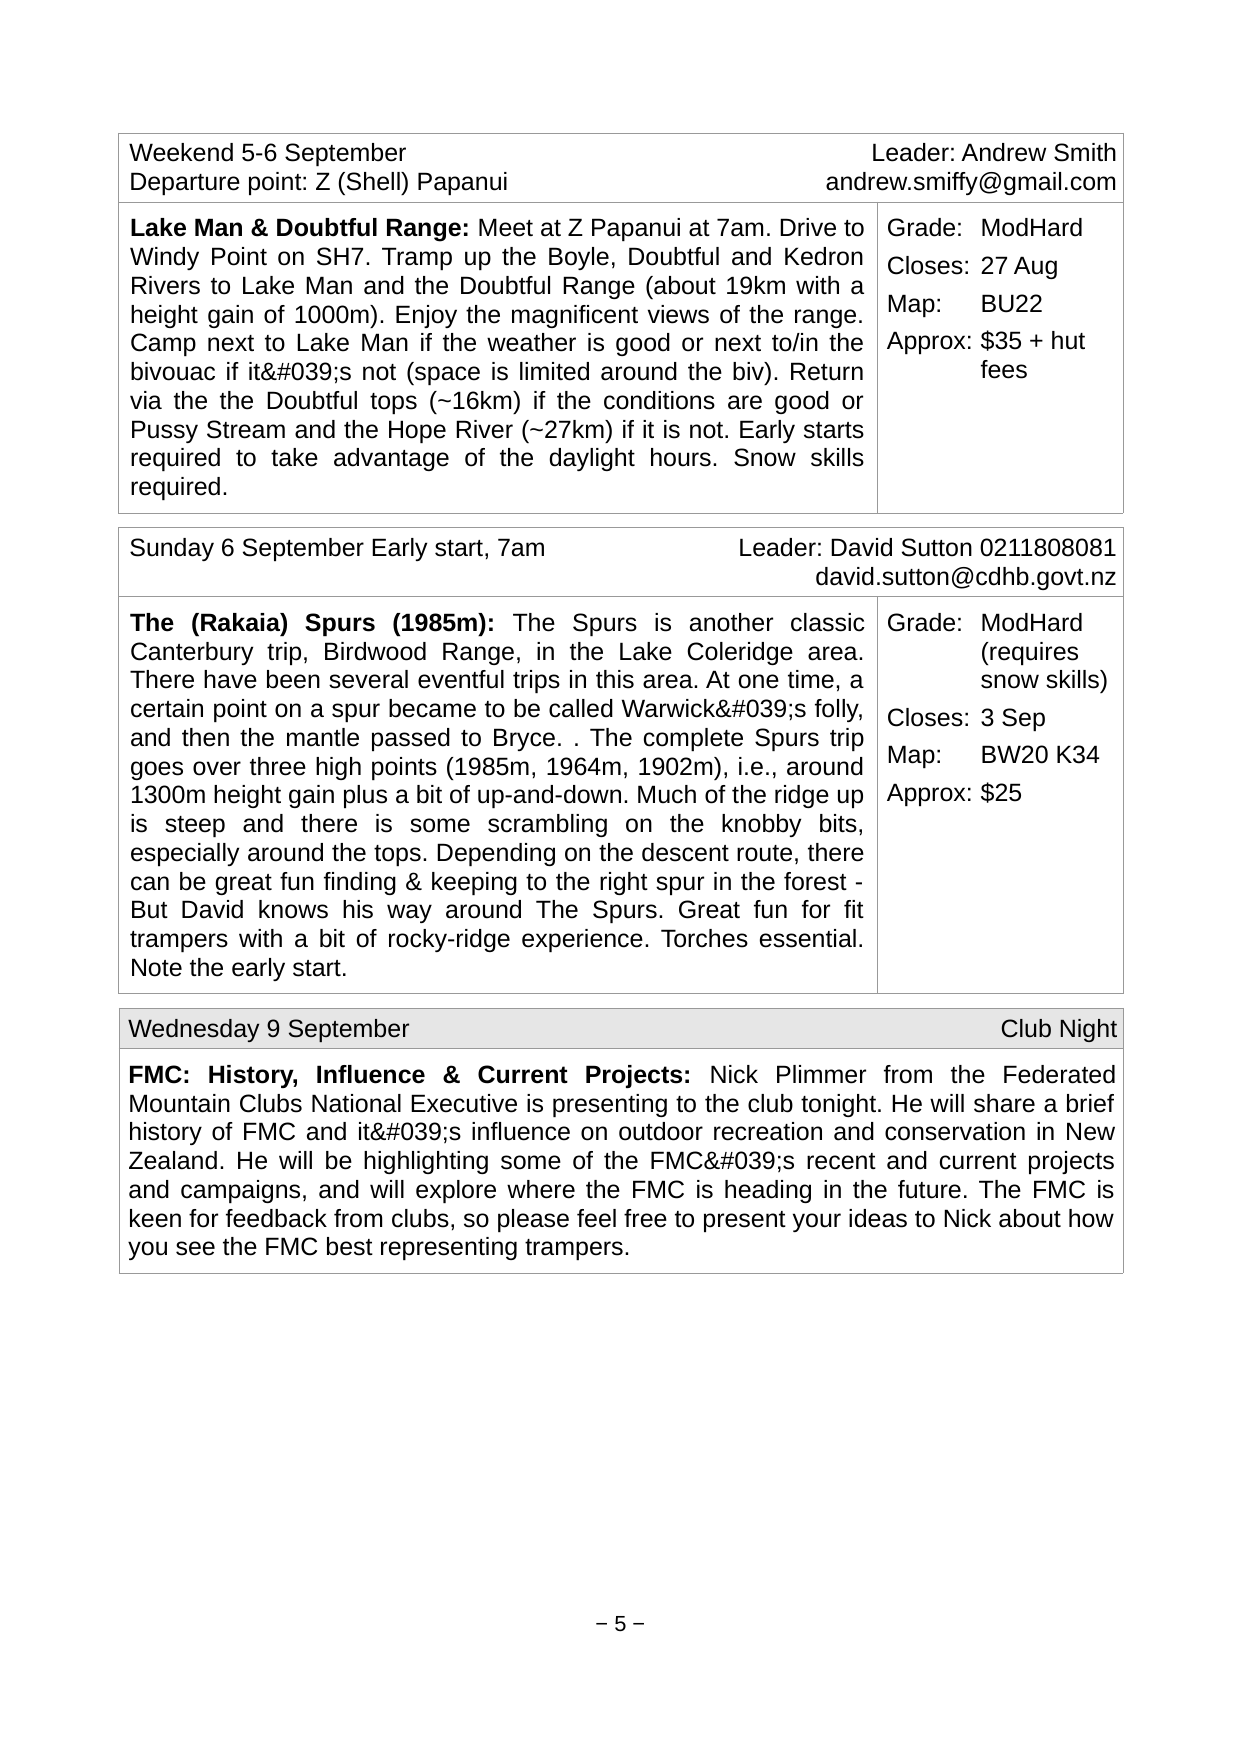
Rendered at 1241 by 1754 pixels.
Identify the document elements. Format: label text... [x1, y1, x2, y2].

table_header Wednesday 9 September [120, 1009, 525, 1048]
table_cell Lake Man & Doubtful Range: Meet at Z Papanui at 7am. Drive to Windy Point on SH7. Tramp up the Boyle, Doubtful and Kedron Rivers to Lake Man and the Doubtful Range (about 19km with a height gain of 1000m). Enjoy the magnificent views of the range. Camp next to Lake Man if the weather is good or next to/in the bivouac if it&#039;s not (space is limited around the biv). Return via the the Doubtful tops (~16km) if the conditions are good or Pussy Stream and the Hope River (~27km) if it is not. Early starts required to take advantage of the daylight hours. Snow skills required. [119, 203, 877, 512]
table_cell Grade: ModHard (requires snow skills) Closes: 3 Sep Map: BW20 K34 Approx: $25 [878, 597, 1123, 993]
table_header Weekend 5-6 September Departure point: Z (Shell) Papanui [119, 134, 652, 202]
table_header Leader: Andrew Smith andrew.smiffy@gmail.com [653, 134, 1123, 202]
table_cell Grade: ModHard Closes: 27 Aug Map: BU22 Approx: $35 + hut fees [878, 203, 1123, 512]
table_cell The (Rakaia) Spurs (1985m): The Spurs is another classic Canterbury trip, Birdwood Range, in the Lake Coleridge area. There have been several eventful trips in this area. At one time, a certain point on a spur became to be called Warwick&#039;s folly, and then the mantle passed to Bryce. . The complete Spurs trip goes over three high points (1985m, 1964m, 1902m), i.e., around 1300m height gain plus a bit of up-and-down. Much of the ridge up is steep and there is some scrambling on the knobby bits, especially around the tops. Depending on the descent route, there can be great fun finding & keeping to the right spur in the forest - But David knows his way around The Spurs. Great fun for fit trampers with a bit of rocky-ridge experience. Torches essential. Note the early start. [119, 597, 877, 993]
table_header Sunday 6 September Early start, 7am [119, 528, 652, 596]
table_header Leader: David Sutton 0211808081 david.sutton@cdhb.govt.nz [653, 528, 1123, 596]
table_cell FMC: History, Influence & Current Projects: Nick Plimmer from the Federated Mountain Clubs National Executive is presenting to the club tonight. He will share a brief history of FMC and it&#039;s influence on outdoor recreation and conservation in New Zealand. He will be highlighting some of the FMC&#039;s recent and current projects and campaigns, and will explore where the FMC is heading in the future. The FMC is keen for feedback from clubs, so please feel free to present your ideas to Nick about how you see the FMC best representing trampers. [120, 1049, 1123, 1273]
table_header Club Night [525, 1009, 1123, 1048]
